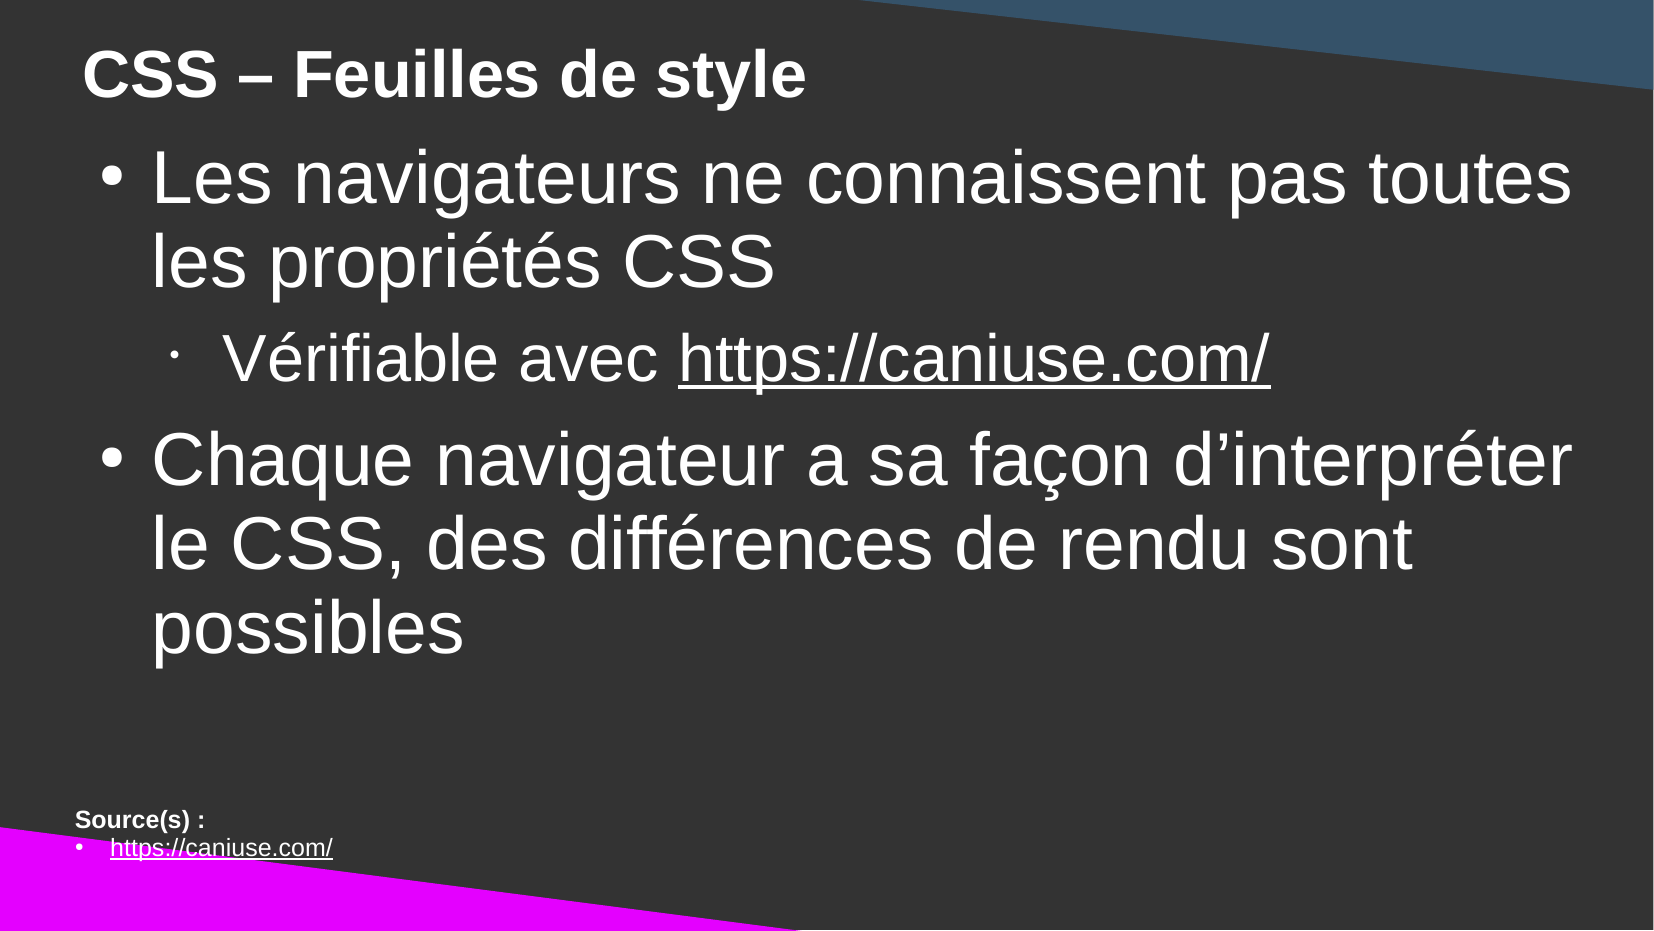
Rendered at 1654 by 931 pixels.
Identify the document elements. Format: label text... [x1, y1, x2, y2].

text_box [858, 0, 1654, 90]
title CSS – Feuilles de style [82, 37, 1571, 114]
list Les navigateurs ne connaissent pas toutes les propriétés CSS Vérifiable avec https://caniuse.com/ Chaque navigateur a sa façon d’interpréter le CSS, des différences de rendu sont possibles [80, 135, 1605, 733]
text_box [0, 827, 802, 931]
text_box Source(s) : https://caniuse.com/ [59, 798, 1546, 875]
